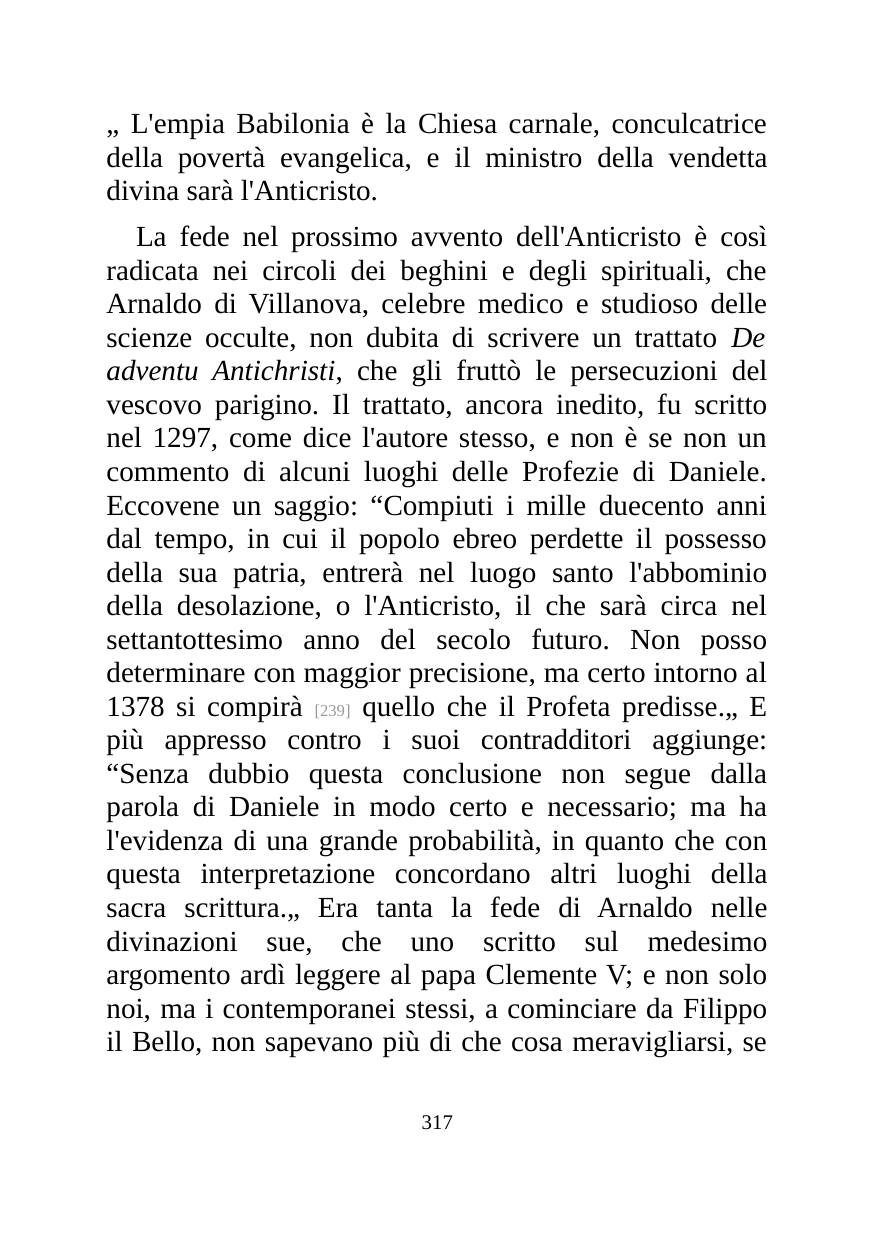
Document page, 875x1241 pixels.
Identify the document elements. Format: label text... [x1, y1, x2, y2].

text La fede nel prossimo avvento dell'Anticristo è così radicata nei circoli dei beghini e degli spirituali, che Arnaldo di Villanova, celebre medico e studioso delle scienze occulte, non dubita di scrivere un trattato De adventu Antichristi, che gli fruttò le persecuzioni del vescovo parigino. Il trattato, ancora inedito, fu scritto nel 1297, come dice l'autore stesso, e non è se non un commento di alcuni luoghi delle Profezie di Daniele. Eccovene un saggio: “Compiuti i mille duecento anni dal tempo, in cui il popolo ebreo perdette il possesso della sua patria, entrerà nel luogo santo l'abbominio della desolazione, o l'Anticristo, il che sarà circa nel settantottesimo anno del secolo futuro. Non posso determinare con maggior precisione, ma certo intorno al 1378 si compirà [239] quello che il Profeta predisse.„ E più appresso contro i suoi contradditori aggiunge: “Senza dubbio questa conclusione non segue dalla parola di Daniele in modo certo e necessario; ma ha l'evidenza di una grande probabilità, in quanto che con questa interpretazione concordano altri luoghi della sacra scrittura.„ Era tanta la fede di Arnaldo nelle divinazioni sue, che uno scritto sul medesimo argomento ardì leggere al papa Clemente V; e non solo noi, ma i contemporanei stessi, a cominciare da Filippo il Bello, non sapevano più di che cosa meravigliarsi, se [106, 219, 768, 1058]
text „ L'empia Babilonia è la Chiesa carnale, conculcatrice della povertà evangelica, e il ministro della vendetta divina sarà l'Anticristo. [106, 106, 768, 207]
